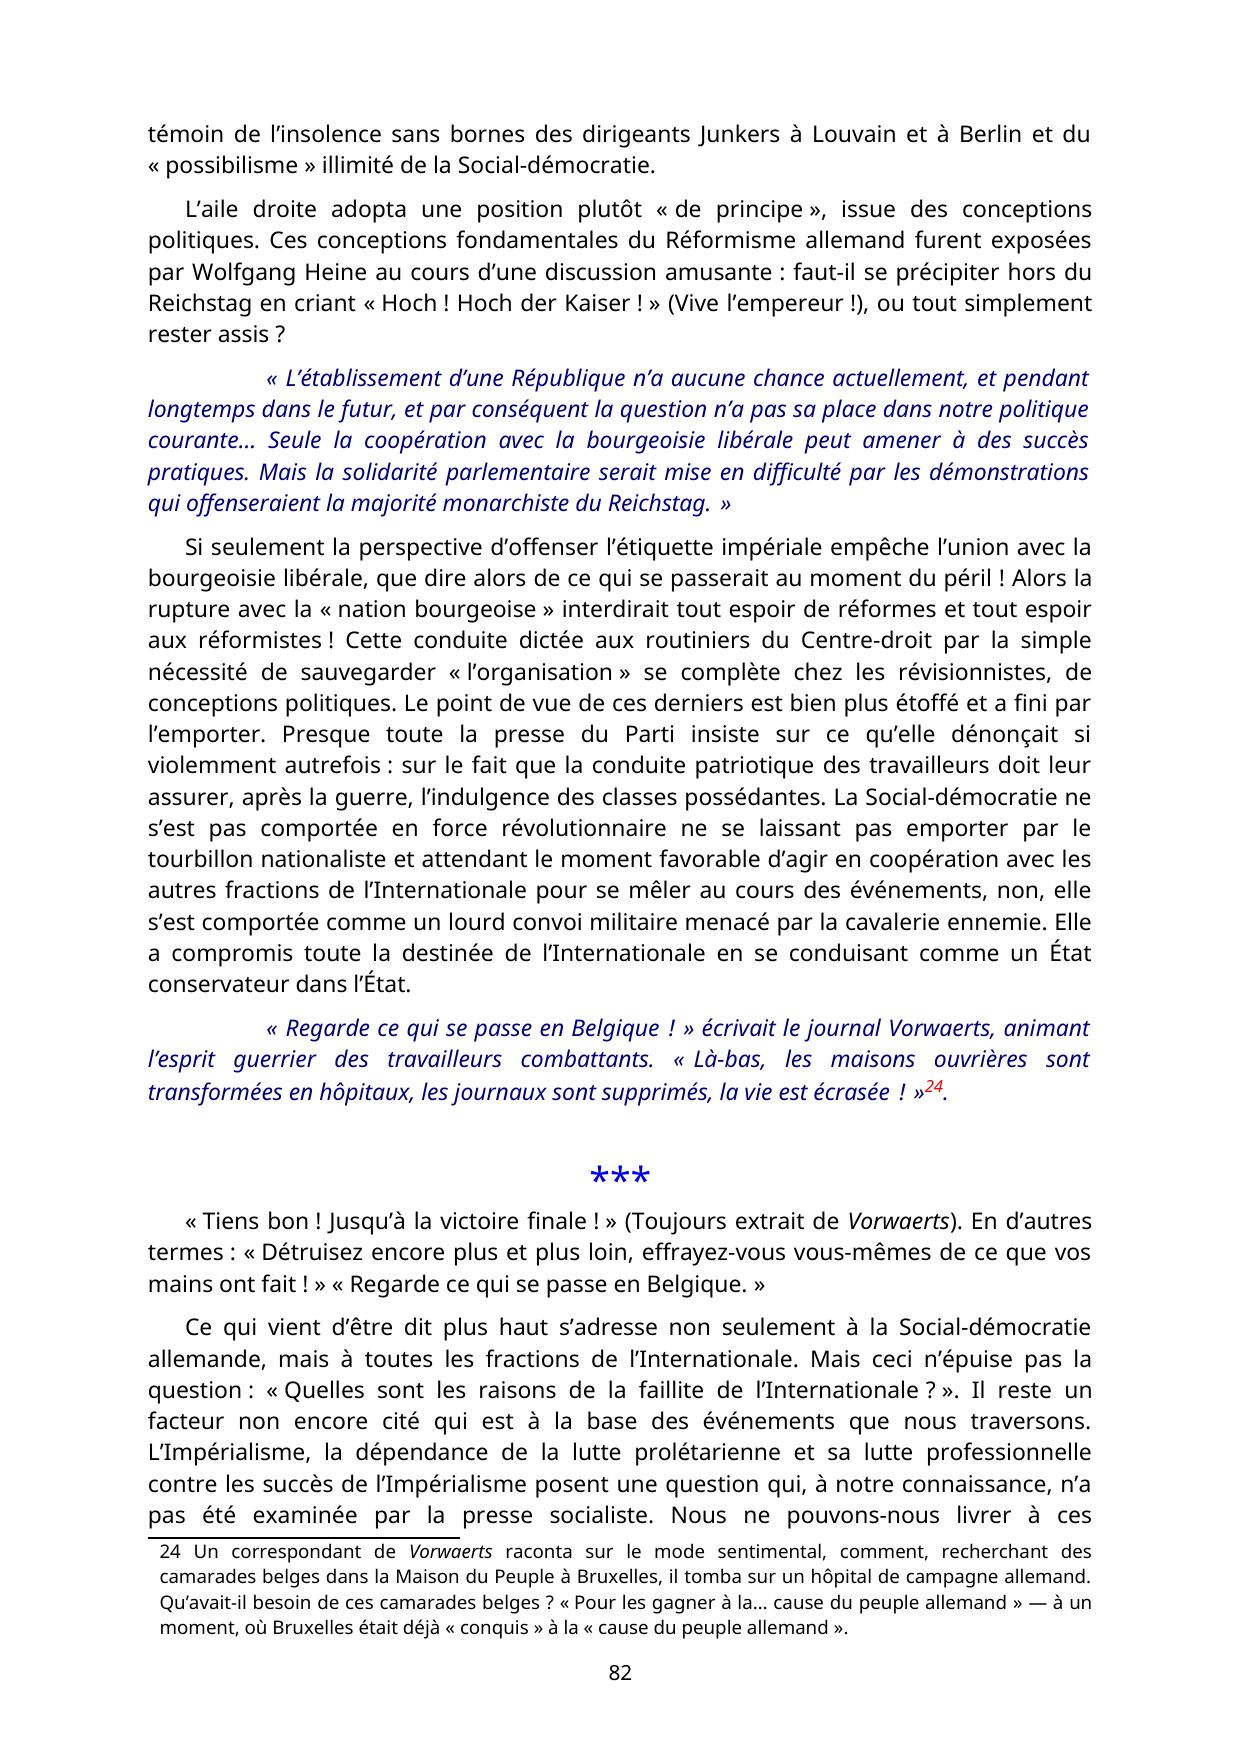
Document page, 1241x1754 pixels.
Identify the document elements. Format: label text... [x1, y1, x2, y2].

text « Regarde ce qui se passe en Belgique ! » écrivait le journal Vorwaerts, animant l’esprit guerrier des travailleurs combattants. « Là-bas, les maisons ouvrières sont transformées en hôpitaux, les journaux sont supprimés, la vie est écrasée ! ». [148, 1012, 1093, 1107]
text Ce qui vient d’être dit plus haut s’adresse non seulement à la Social-démocratie allemande, mais à toutes les fractions de l’Internationale. Mais ceci n’épuise pas la question : « Quelles sont les raisons de la faillite de l’Internationale ? ». Il reste un facteur non encore cité qui est à la base des événements que nous traversons. L’Impérialisme, la dépendance de la lutte prolétarienne et sa lutte professionnelle contre les succès de l’Impérialisme posent une question qui, à notre connaissance, n’a pas été examinée par la presse socialiste. Nous ne pouvons-nous livrer à ces [148, 1311, 1093, 1530]
text « Tiens bon ! Jusqu’à la victoire finale ! » (Toujours extrait de Vorwaerts). En d’autres termes : « Détruisez encore plus et plus loin, effrayez-vous vous-mêmes de ce que vos mains ont fait ! » « Regarde ce qui se passe en Belgique. » [148, 1205, 1093, 1299]
text Si seulement la perspective d’offenser l’étiquette impériale empêche l’union avec la bourgeoisie libérale, que dire alors de ce qui se passerait au moment du péril ! Alors la rupture avec la « nation bourgeoise » interdirait tout espoir de réformes et tout espoir aux réformistes ! Cette conduite dictée aux routiniers du Centre-droit par la simple nécessité de sauvegarder « l’organisation » se complète chez les révisionnistes, de conceptions politiques. Le point de vue de ces derniers est bien plus étoffé et a fini par l’emporter. Presque toute la presse du Parti insiste sur ce qu’elle dénonçait si violemment autrefois : sur le fait que la conduite patriotique des travailleurs doit leur assurer, après la guerre, l’indulgence des classes possédantes. La Social-démocratie ne s’est pas comportée en force révolutionnaire ne se laissant pas emporter par le tourbillon nationaliste et attendant le moment favorable d’agir en coopération avec les autres fractions de l’Internationale pour se mêler au cours des événements, non, elle s’est comportée comme un lourd convoi militaire menacé par la cavalerie ennemie. Elle a compromis toute la destinée de l’Internationale en se conduisant comme un État conservateur dans l’État. [148, 531, 1093, 999]
text « L’établissement d’une République n’a aucune chance actuellement, et pendant longtemps dans le futur, et par conséquent la question n’a pas sa place dans notre politique courante… Seule la coopération avec la bourgeoisie libérale peut amener à des succès pratiques. Mais la solidarité parlementaire serait mise en difficulté par les démonstrations qui offenseraient la majorité monarchiste du Reichstag. » [148, 362, 1093, 518]
text témoin de l’insolence sans bornes des dirigeants Junkers à Louvain et à Berlin et du « possibilisme » illimité de la Social-démocratie. [148, 118, 1093, 181]
text *** [148, 1154, 1093, 1205]
text Un correspondant de Vorwaerts raconta sur le mode sentimental, comment, recherchant des camarades belges dans la Maison du Peuple à Bruxelles, il tomba sur un hôpital de campagne allemand. Qu’avait-il besoin de ces camarades belges ? « Pour les gagner à la… cause du peuple allemand » — à un moment, où Bruxelles était déjà « conquis » à la « cause du peuple allemand ». [159, 1538, 1093, 1640]
text L’aile droite adopta une position plutôt « de principe », issue des conceptions politiques. Ces conceptions fondamentales du Réformisme allemand furent exposées par Wolfgang Heine au cours d’une discussion amusante : faut-il se précipiter hors du Reichstag en criant « Hoch ! Hoch der Kaiser ! » (Vive l’empereur !), ou tout simplement rester assis ? [148, 193, 1093, 349]
